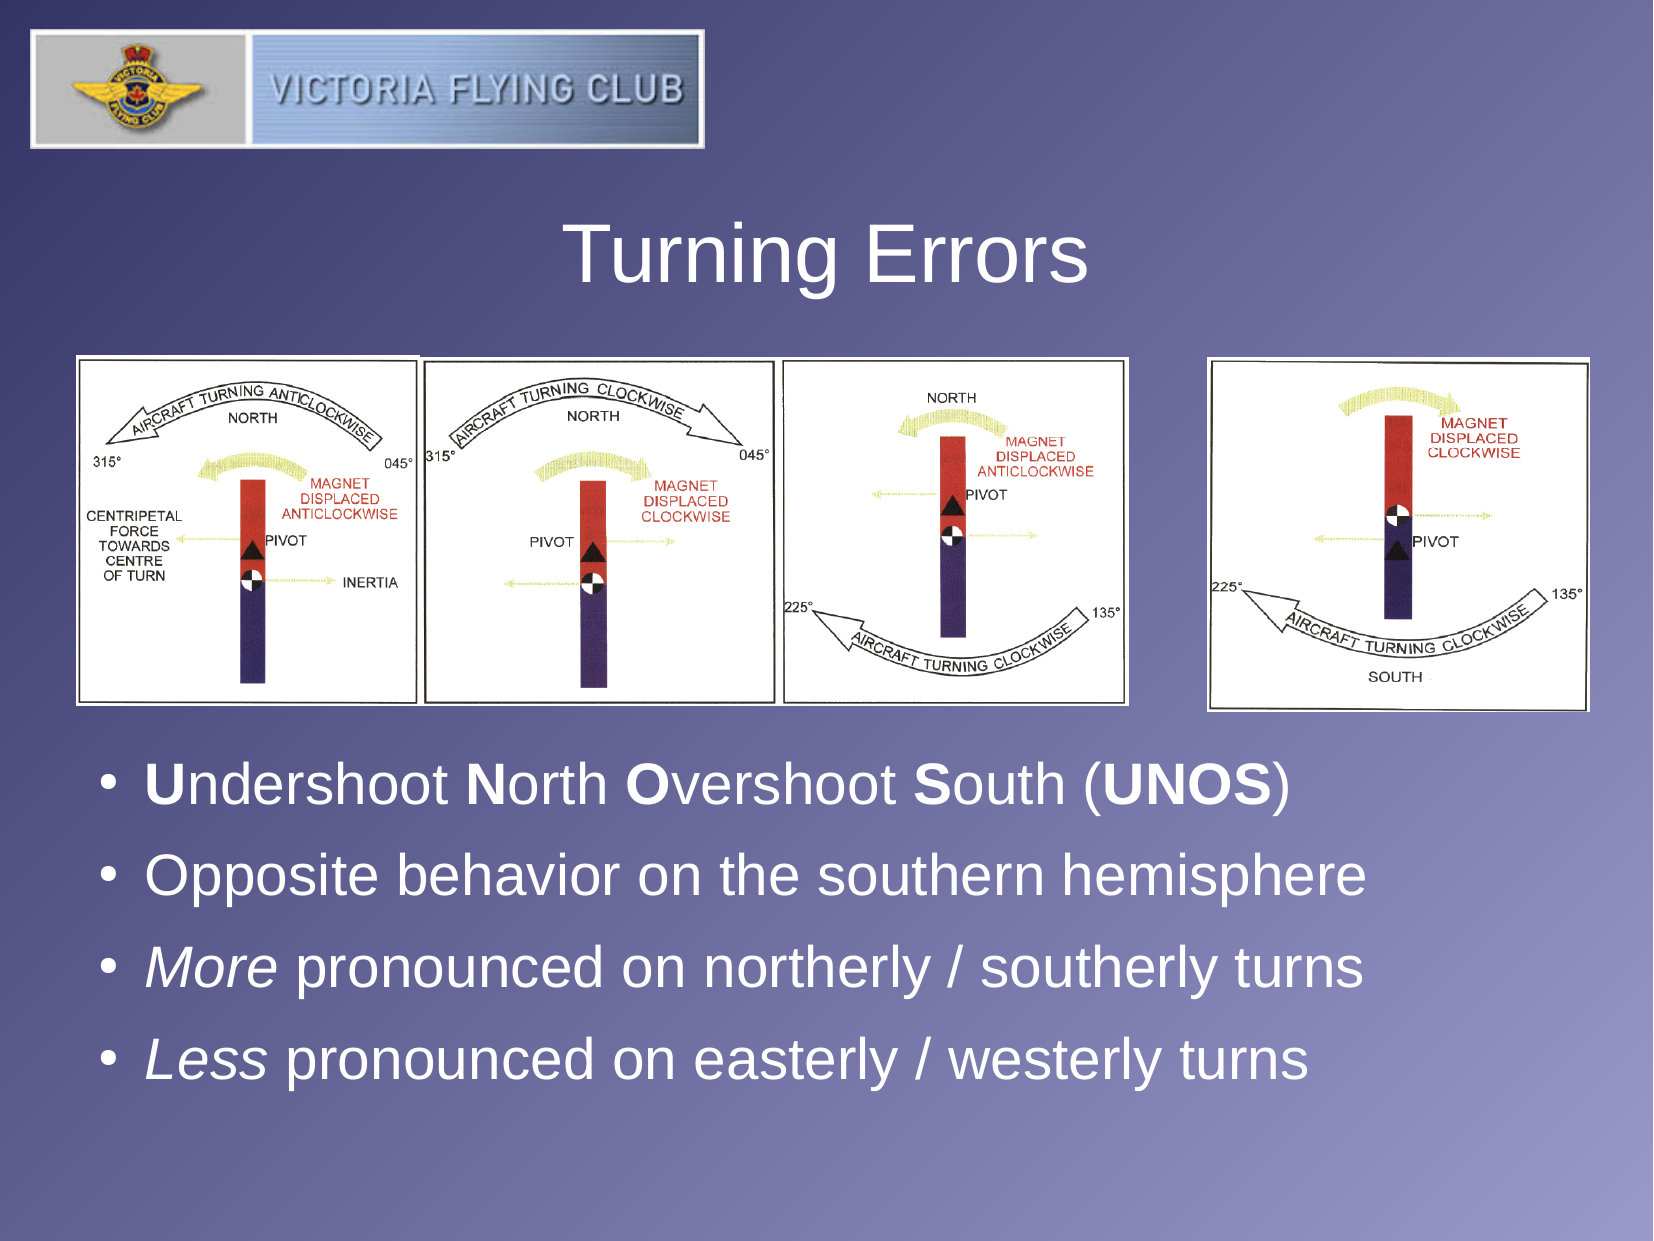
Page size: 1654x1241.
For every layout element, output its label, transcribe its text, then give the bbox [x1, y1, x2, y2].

picture [1207, 357, 1590, 712]
title Turning Errors [82, 150, 1571, 358]
picture [30, 29, 705, 149]
picture [76, 355, 1129, 706]
list Undershoot North Overshoot South (UNOS) Opposite behavior on the southern hemisphere More pronounced on northerly / southerly turns Less pronounced on easterly / westerly turns [82, 750, 1571, 1094]
